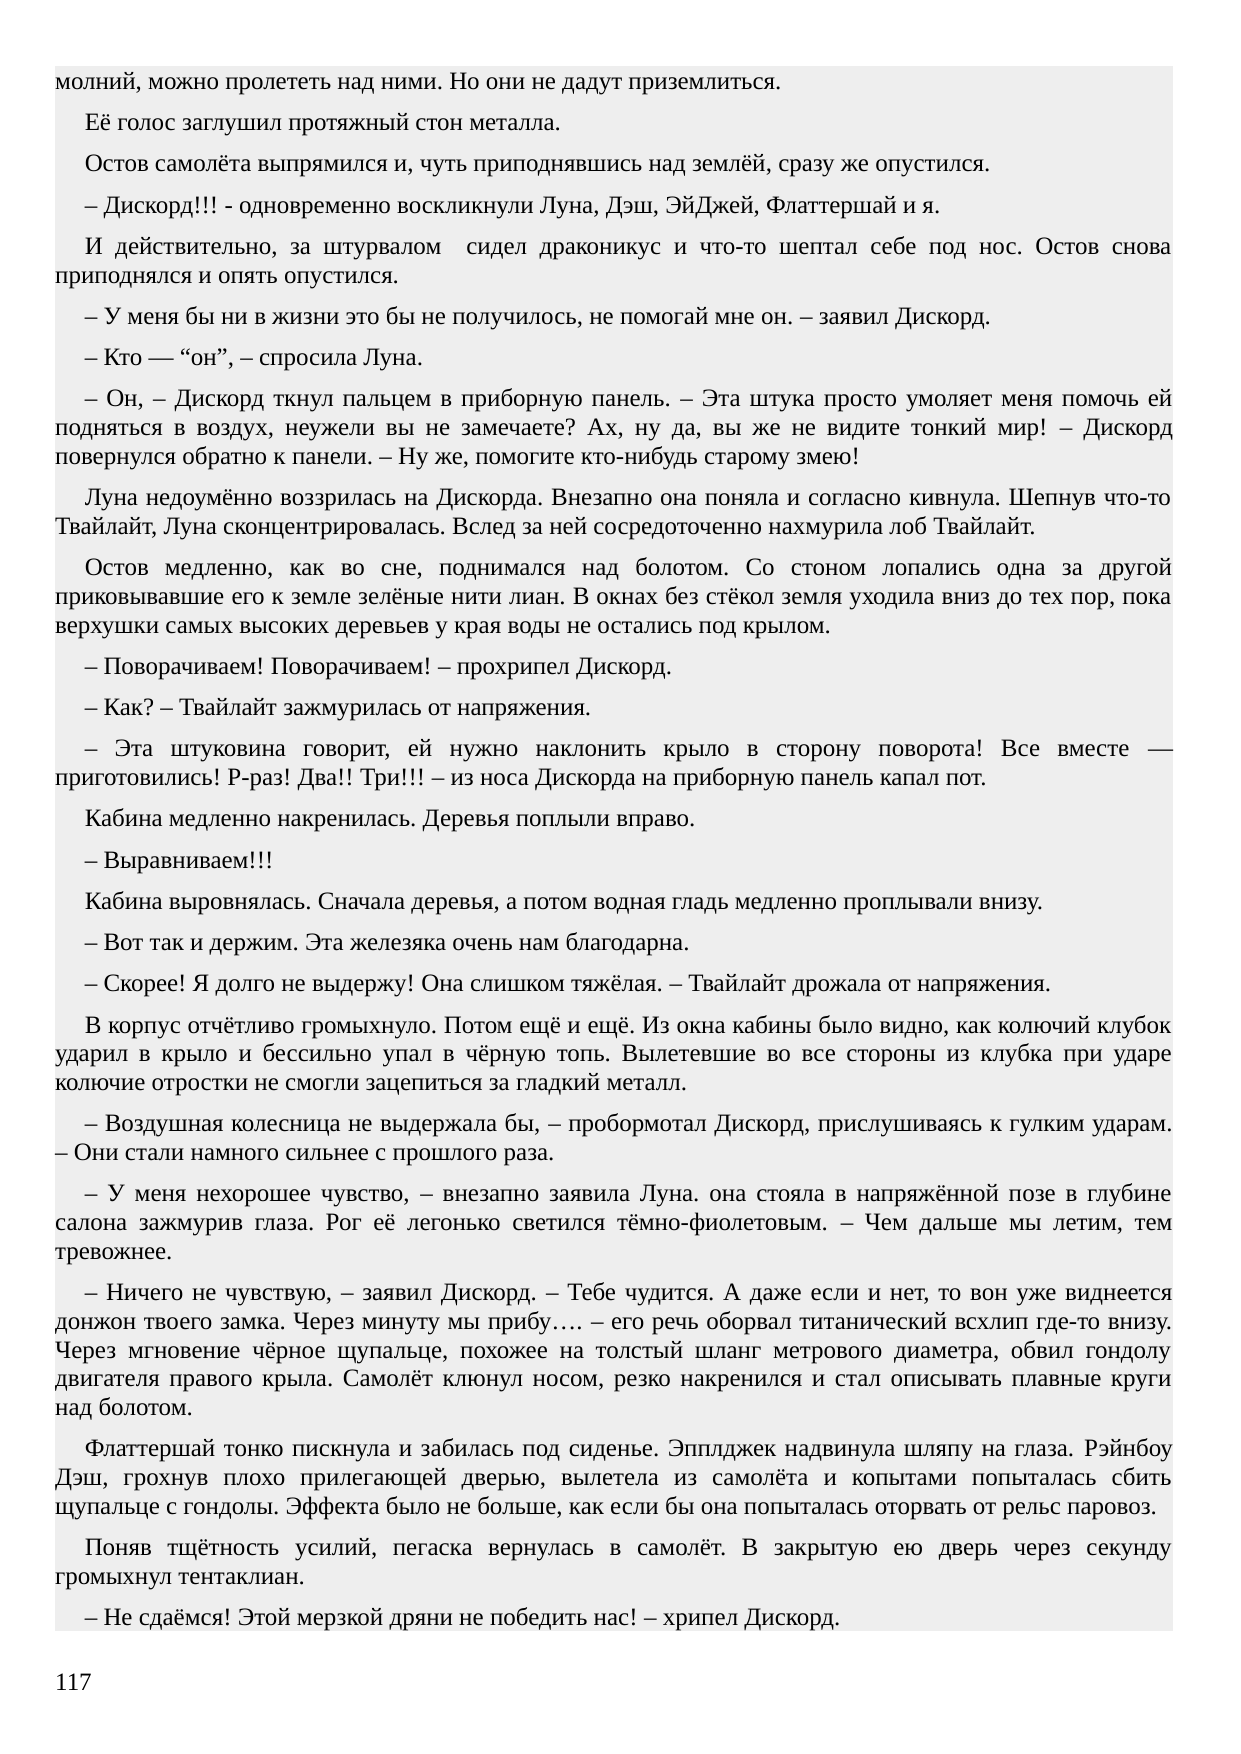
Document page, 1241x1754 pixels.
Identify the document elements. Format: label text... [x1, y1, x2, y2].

text – Поворачиваем! Поворачиваем! – прохрипел Дискорд. [55, 651, 1173, 680]
text – Дискорд!!! - одновременно воскликнули Луна, Дэш, ЭйДжей, Флаттершай и я. [55, 190, 1173, 218]
text – Кто — “он”, – спросила Луна. [55, 342, 1173, 371]
text – У меня нехорошее чувство, – внезапно заявила Луна. она стояла в напряжённой позе в глубине салона зажмурив глаза. Рог её легонько светился тёмно-фиолетовым. – Чем дальше мы летим, тем тревожнее. [55, 1178, 1173, 1265]
text – Ничего не чувствую, – заявил Дискорд. – Тебе чудится. А даже если и нет, то вон уже виднеется донжон твоего замка. Через минуту мы прибу…. – его речь оборвал титанический всхлип где-то внизу. Через мгновение чёрное щупальце, похожее на толстый шланг метрового диаметра, обвил гондолу двигателя правого крыла. Самолёт клюнул носом, резко накренился и стал описывать плавные круги над болотом. [55, 1277, 1173, 1421]
text – Вот так и держим. Эта железяка очень нам благодарна. [55, 927, 1173, 956]
text В корпус отчётливо громыхнуло. Потом ещё и ещё. Из окна кабины было видно, как колючий клубок ударил в крыло и бессильно упал в чёрную топь. Вылетевшие во все стороны из клубка при ударе колючие отростки не смогли зацепиться за гладкий металл. [55, 1010, 1173, 1096]
text Остов самолёта выпрямился и, чуть приподнявшись над землёй, сразу же опустился. [55, 148, 1173, 177]
text Остов медленно, как во сне, поднимался над болотом. Со стоном лопались одна за другой приковывавшие его к земле зелёные нити лиан. В окнах без стёкол земля уходила вниз до тех пор, пока верхушки самых высоких деревьев у края воды не остались под крылом. [55, 552, 1173, 638]
text Поняв тщётность усилий, пегаска вернулась в самолёт. В закрытую ею дверь через секунду громыхнул тентаклиан. [55, 1532, 1173, 1590]
text – Он, – Дискорд ткнул пальцем в приборную панель. – Эта штука просто умоляет меня помочь ей подняться в воздух, неужели вы не замечаете? Ах, ну да, вы же не видите тонкий мир! – Дискорд повернулся обратно к панели. – Ну же, помогите кто-нибудь старому змею! [55, 383, 1173, 470]
text Флаттершай тонко пискнула и забилась под сиденье. Эпплджек надвинула шляпу на глаза. Рэйнбоу Дэш, грохнув плохо прилегающей дверью, вылетела из самолёта и копытами попыталась сбить щупальце с гондолы. Эффекта было не больше, как если бы она попыталась оторвать от рельс паровоз. [55, 1433, 1173, 1520]
text И действительно, за штурвалом сидел драконикус и что-то шептал себе под нос. Остов снова приподнялся и опять опустился. [55, 231, 1173, 288]
text Кабина медленно накренилась. Деревья поплыли вправо. [55, 803, 1173, 832]
text – Как? – Твайлайт зажмурилась от напряжения. [55, 692, 1173, 721]
text – У меня бы ни в жизни это бы не получилось, не помогай мне он. – заявил Дискорд. [55, 301, 1173, 330]
text – Не сдаёмся! Этой мерзкой дряни не победить нас! – хрипел Дискорд. [55, 1602, 1173, 1631]
text – Воздушная колесница не выдержала бы, – пробормотал Дискорд, прислушиваясь к гулким ударам. – Они стали намного сильнее с прошлого раза. [55, 1108, 1173, 1166]
text – Выравниваем!!! [55, 845, 1173, 873]
text – Скорее! Я долго не выдержу! Она слишком тяжёлая. – Твайлайт дрожала от напряжения. [55, 968, 1173, 997]
text молний, можно пролететь над ними. Но они не дадут приземлиться. [55, 66, 1173, 95]
text Её голос заглушил протяжный стон металла. [55, 107, 1173, 136]
text Кабина выровнялась. Сначала деревья, а потом водная гладь медленно проплывали внизу. [55, 886, 1173, 915]
text Луна недоумённо воззрилась на Дискорда. Внезапно она поняла и согласно кивнула. Шепнув что-то Твайлайт, Луна сконцентрировалась. Вслед за ней сосредоточенно нахмурила лоб Твайлайт. [55, 482, 1173, 540]
text – Эта штуковина говорит, ей нужно наклонить крыло в сторону поворота! Все вместе — приготовились! Р-раз! Два!! Три!!! – из носа Дискорда на приборную панель капал пот. [55, 733, 1173, 791]
